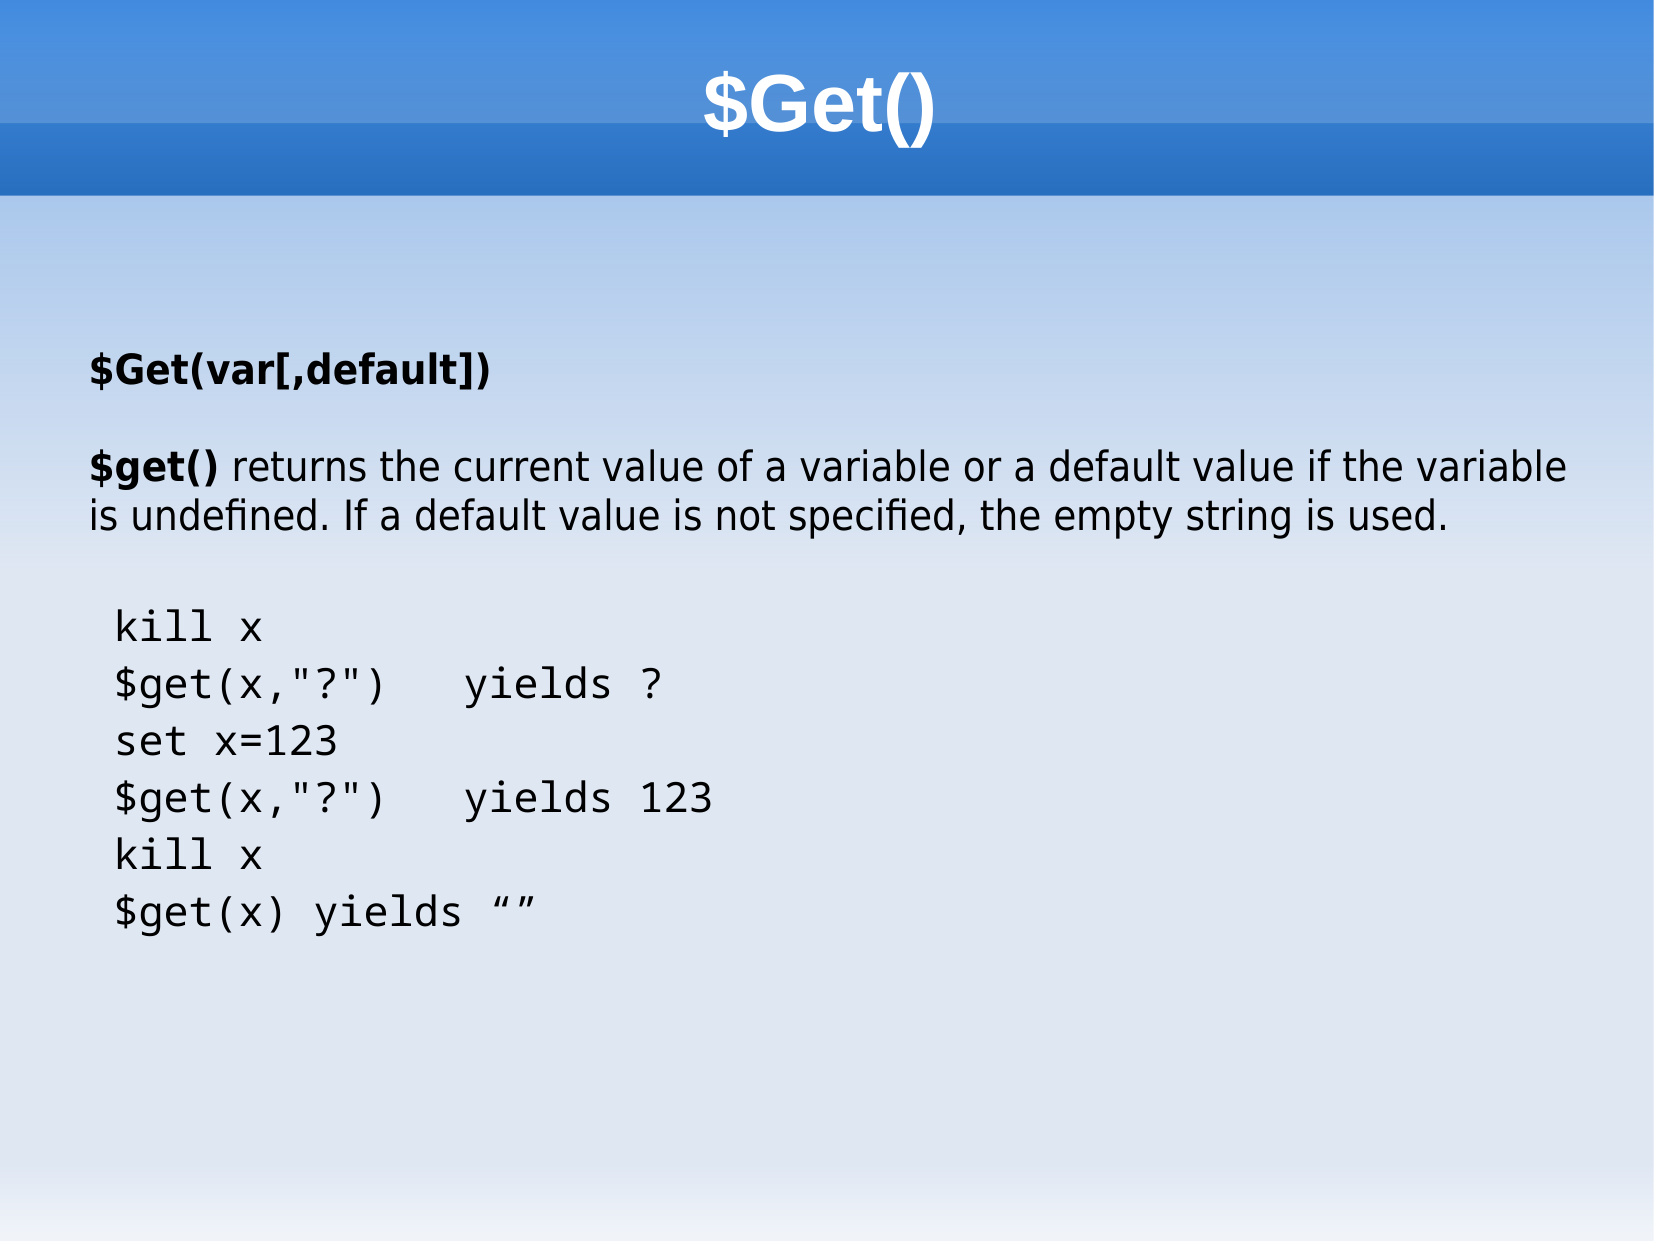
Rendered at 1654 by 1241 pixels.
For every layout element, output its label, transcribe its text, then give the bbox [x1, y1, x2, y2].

title $Get() [76, 0, 1565, 208]
picture [0, 0, 1654, 1241]
subtitle $Get(var[,default]) $get() returns the current value of a variable or a default value if the variable is undefined. If a default value is not specified, the empty string is used. kill x $get(x,"?") yields ? set x=123 $get(x,"?") yields 123 kill x $get(x) yields “” [88, 290, 1577, 1109]
